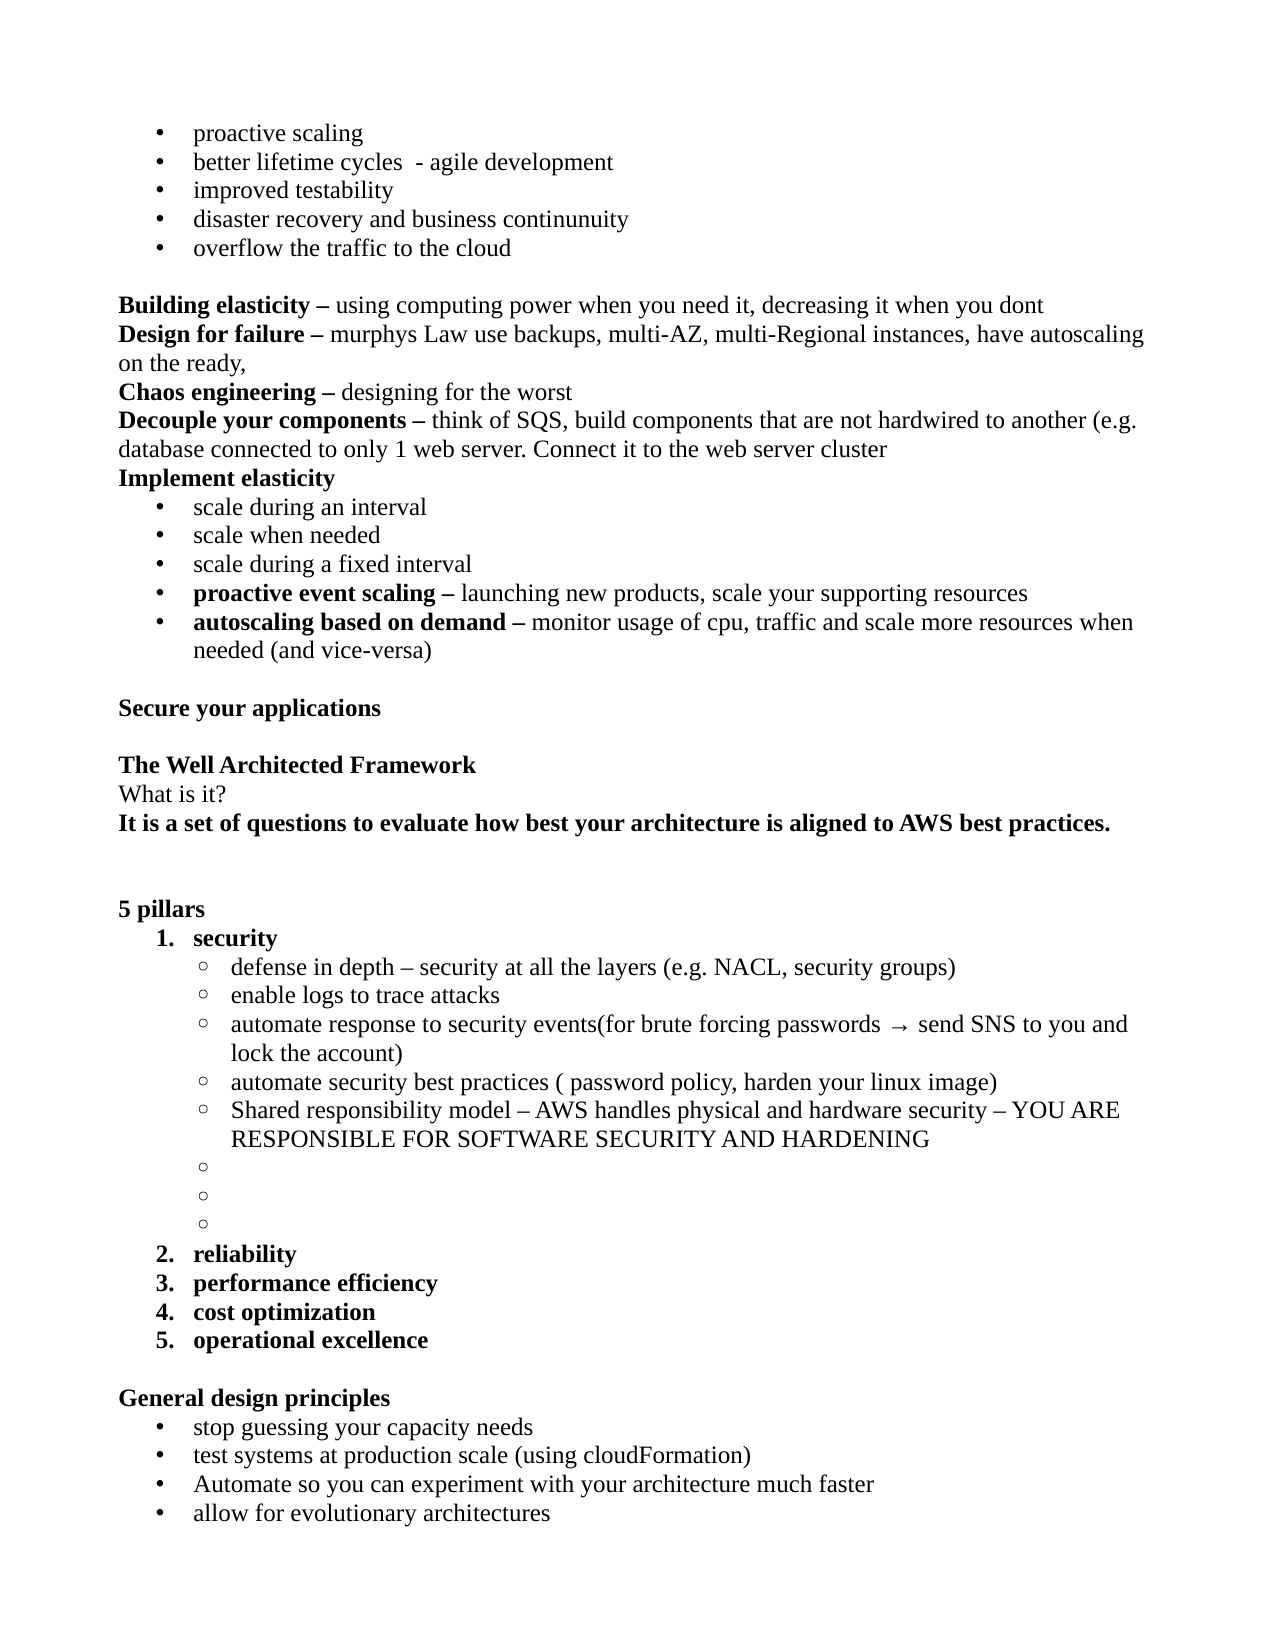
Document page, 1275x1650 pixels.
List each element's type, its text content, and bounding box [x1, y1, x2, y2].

list automate security best practices ( password policy, harden your linux image) [193, 1067, 1157, 1096]
text 5 pillars [118, 894, 1157, 923]
list performance efficiency [156, 1268, 1157, 1297]
list stop guessing your capacity needs [156, 1412, 1157, 1441]
list autoscaling based on demand – monitor usage of cpu, traffic and scale more resources when needed (and vice-versa) [156, 607, 1157, 664]
list operational excellence [156, 1326, 1157, 1354]
text Decouple your components – think of SQS, build components that are not hardwired to another (e.g. database connected to only 1 web server. Connect it to the web server cluster [118, 406, 1157, 463]
list scale when needed [156, 521, 1157, 549]
text Secure your applications [118, 693, 1157, 722]
list Automate so you can experiment with your architecture much faster [156, 1469, 1157, 1498]
list improved testability [156, 176, 1157, 204]
list defense in depth – security at all the layers (e.g. NACL, security groups) [193, 952, 1157, 981]
list better lifetime cycles - agile development [156, 147, 1157, 176]
text What is it? [118, 779, 1157, 808]
list scale during a fixed interval [156, 549, 1157, 578]
text General design principles [118, 1383, 1157, 1412]
text Chaos engineering – designing for the worst [118, 377, 1157, 406]
text Implement elasticity [118, 463, 1157, 492]
list cost optimization [156, 1297, 1157, 1326]
list automate response to security events(for brute forcing passwords → send SNS to you and lock the account) [193, 1009, 1157, 1067]
list security [156, 923, 1157, 952]
list Shared responsibility model – AWS handles physical and hardware security – YOU ARE RESPONSIBLE FOR SOFTWARE SECURITY AND HARDENING [193, 1096, 1157, 1153]
list disaster recovery and business continunuity [156, 204, 1157, 233]
list enable logs to trace attacks [193, 981, 1157, 1009]
list test systems at production scale (using cloudFormation) [156, 1441, 1157, 1469]
text Design for failure – murphys Law use backups, multi-AZ, multi-Regional instances, have autoscaling on the ready, [118, 319, 1157, 377]
list overflow the traffic to the cloud [156, 233, 1157, 262]
text The Well Architected Framework [118, 751, 1157, 779]
text Building elasticity – using computing power when you need it, decreasing it when you dont [118, 291, 1157, 319]
list proactive event scaling – launching new products, scale your supporting resources [156, 578, 1157, 607]
list scale during an interval [156, 492, 1157, 521]
text It is a set of questions to evaluate how best your architecture is aligned to AWS best practices. [118, 808, 1157, 837]
list reliability [156, 1239, 1157, 1268]
list allow for evolutionary architectures [156, 1498, 1157, 1527]
list proactive scaling [156, 118, 1157, 147]
